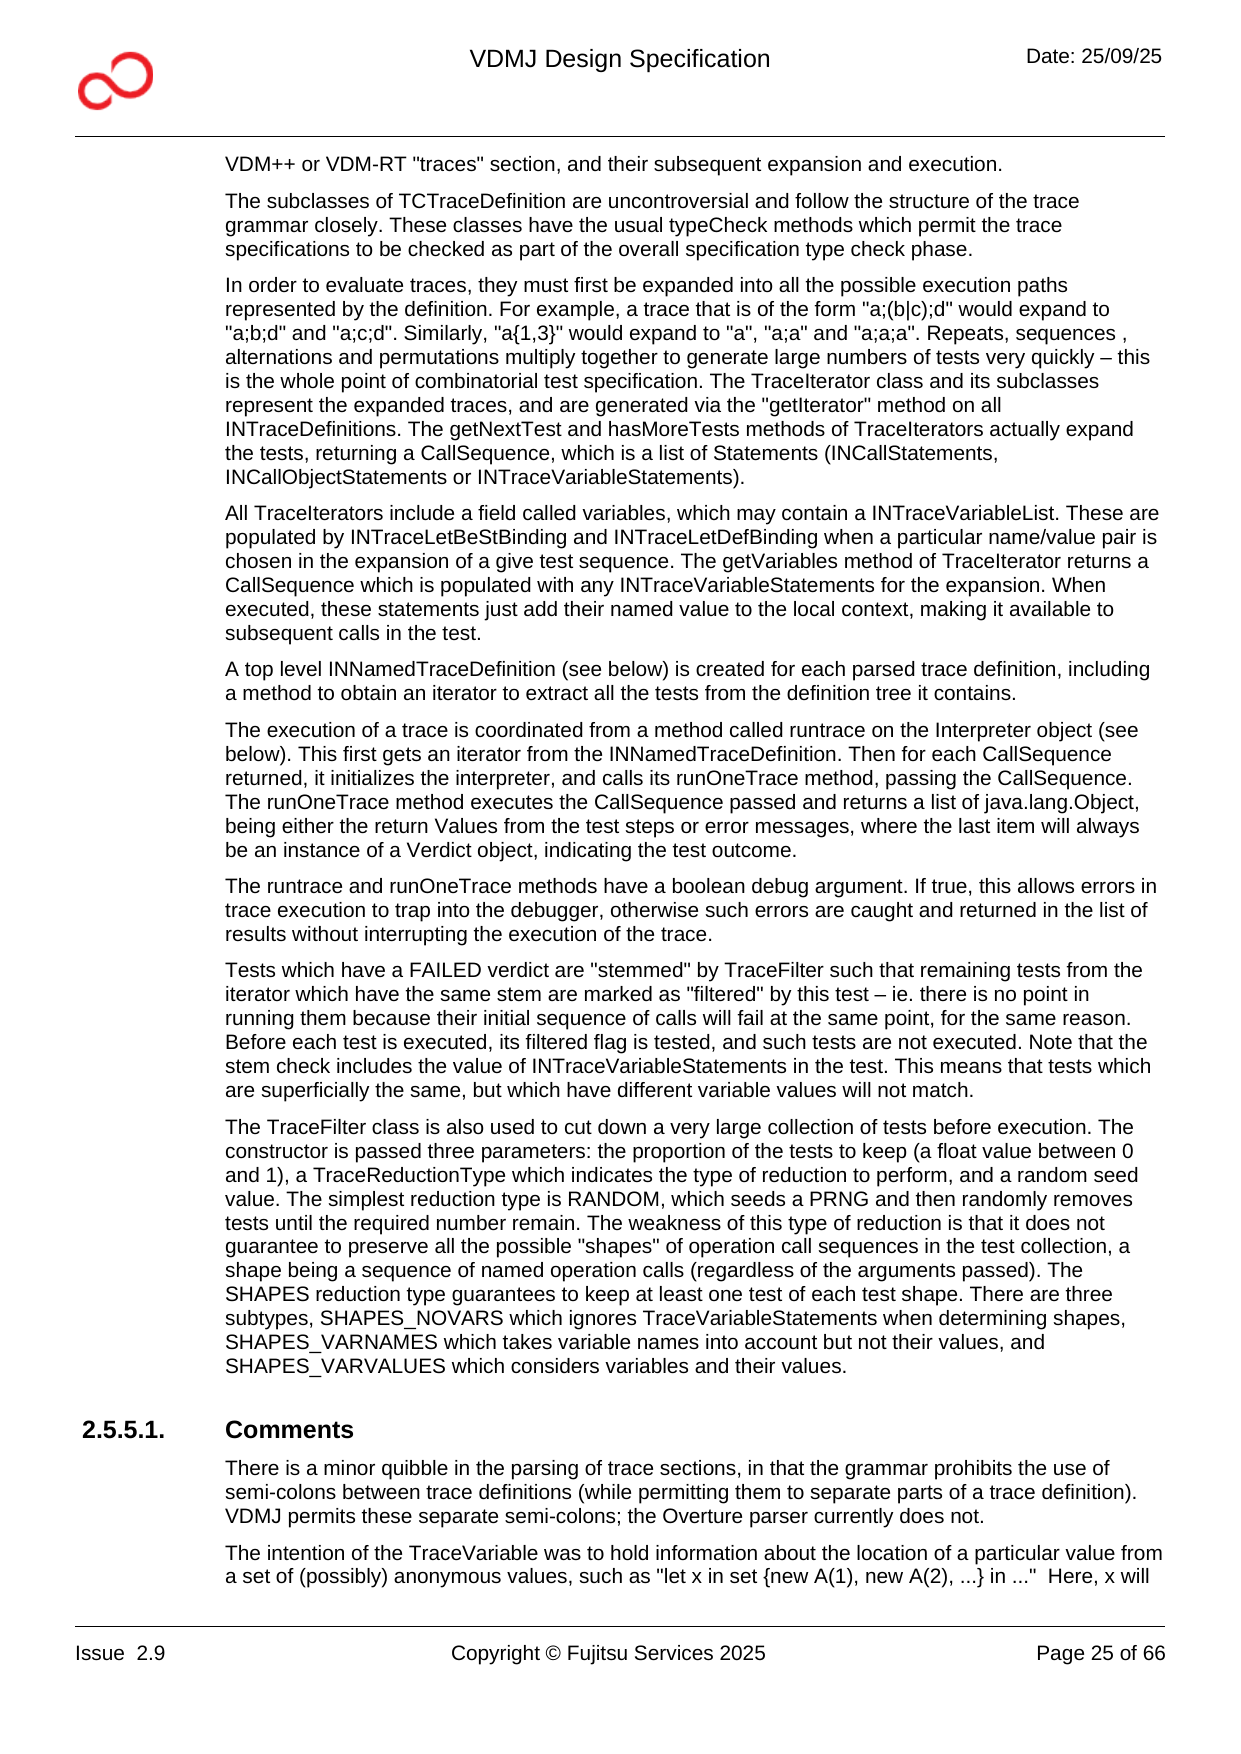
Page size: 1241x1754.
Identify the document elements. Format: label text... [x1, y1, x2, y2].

text VDM++ or VDM-RT "traces" section, and their subsequent expansion and execution. [225, 152, 1165, 176]
text Tests which have a FAILED verdict are "stemmed" by TraceFilter such that remaining tests from the iterator which have the same stem are marked as "filtered" by this test – ie. there is no point in running them because their initial sequence of calls will fail at the same point, for the same reason. Before each test is executed, its filtered flag is tested, and such tests are not executed. Note that the stem check includes the value of INTraceVariableStatements in the test. This means that tests which are superficially the same, but which have different variable values will not match. [225, 959, 1165, 1102]
picture [78, 44, 153, 120]
text A top level INNamedTraceDefinition (see below) is created for each parsed trace definition, including a method to obtain an iterator to extract all the tests from the definition tree it contains. [225, 658, 1165, 706]
text All TraceIterators include a field called variables, which may contain a INTraceVariableList. These are populated by INTraceLetBeStBinding and INTraceLetDefBinding when a particular name/value pair is chosen in the expansion of a give test sequence. The getVariables method of TraceIterator returns a CallSequence which is populated with any INTraceVariableStatements for the expansion. When executed, these statements just add their named value to the local context, making it available to subsequent calls in the test. [225, 501, 1165, 645]
text In order to evaluate traces, they must first be expanded into all the possible execution paths represented by the definition. For example, a trace that is of the form "a;(b|c);d" would expand to "a;b;d" and "a;c;d". Similarly, "a{1,3}" would expand to "a", "a;a" and "a;a;a". Repeats, sequences , alternations and permutations multiply together to generate large numbers of tests very quickly – this is the whole point of combinatorial test specification. The TraceIterator class and its subclasses represent the expanded traces, and are generated via the "getIterator" method on all INTraceDefinitions. The getNextTest and hasMoreTests methods of TraceIterators actually expand the tests, returning a CallSequence, which is a list of Statements (INCallStatements, INCallObjectStatements or INTraceVariableStatements). [225, 273, 1165, 489]
subtitle Comments [75, 1416, 1165, 1444]
text The subclasses of TCTraceDefinition are uncontroversial and follow the structure of the trace grammar closely. These classes have the usual typeCheck methods which permit the trace specifications to be checked as part of the overall specification type check phase. [225, 189, 1165, 261]
text The execution of a trace is coordinated from a method called runtrace on the Interpreter object (see below). This first gets an iterator from the INNamedTraceDefinition. Then for each CallSequence returned, it initializes the interpreter, and calls its runOneTrace method, passing the CallSequence. The runOneTrace method executes the CallSequence passed and returns a list of java.lang.Object, being either the return Values from the test steps or error messages, where the last item will always be an instance of a Verdict object, indicating the test outcome. [225, 718, 1165, 862]
text The runtrace and runOneTrace methods have a boolean debug argument. If true, this allows errors in trace execution to trap into the debugger, otherwise such errors are caught and returned in the list of results without interrupting the execution of the trace. [225, 874, 1165, 946]
text There is a minor quibble in the parsing of trace sections, in that the grammar prohibits the use of semi-colons between trace definitions (while permitting them to separate parts of a trace definition). VDMJ permits these separate semi-colons; the Overture parser currently does not. [225, 1456, 1165, 1528]
text The intention of the TraceVariable was to hold information about the location of a particular value from a set of (possibly) anonymous values, such as "let x in set {new A(1), new A(2), ...} in ..." Here, x will [225, 1541, 1165, 1589]
text The TraceFilter class is also used to cut down a very large collection of tests before execution. The constructor is passed three parameters: the proportion of the tests to keep (a float value between 0 and 1), a TraceReductionType which indicates the type of reduction to perform, and a random seed value. The simplest reduction type is RANDOM, which seeds a PRNG and then randomly removes tests until the required number remain. The weakness of this type of reduction is that it does not guarantee to preserve all the possible "shapes" of operation call sequences in the test collection, a shape being a sequence of named operation calls (regardless of the arguments passed). The SHAPES reduction type guarantees to keep at least one test of each test shape. There are three subtypes, SHAPES_NOVARS which ignores TraceVariableStatements when determining shapes, SHAPES_VARNAMES which takes variable names into account but not their values, and SHAPES_VARVALUES which considers variables and their values. [225, 1115, 1165, 1378]
